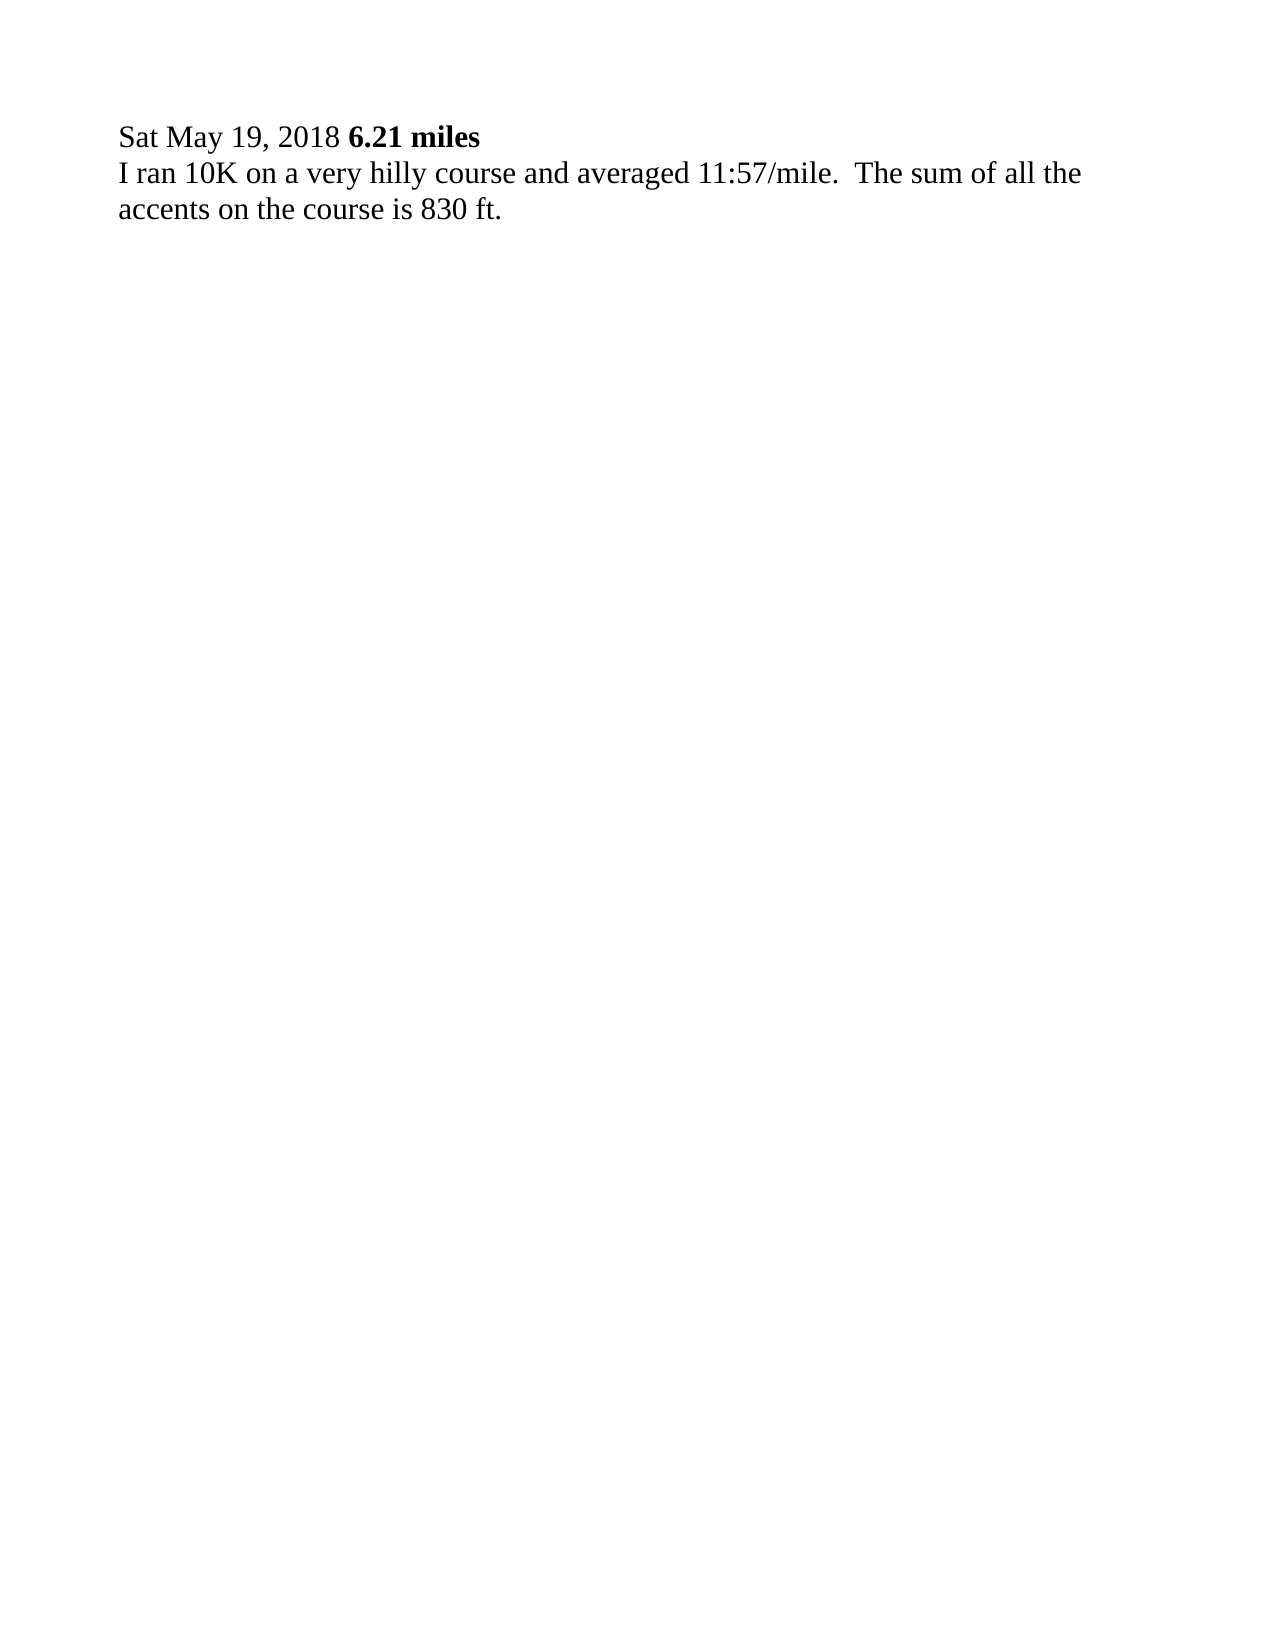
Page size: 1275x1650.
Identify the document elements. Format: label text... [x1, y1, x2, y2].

text Sat May 19, 2018 6.21 miles [118, 118, 1161, 154]
text I ran 10K on a very hilly course and averaged 11:57/mile. The sum of all the accents on the course is 830 ft. [118, 154, 1161, 226]
